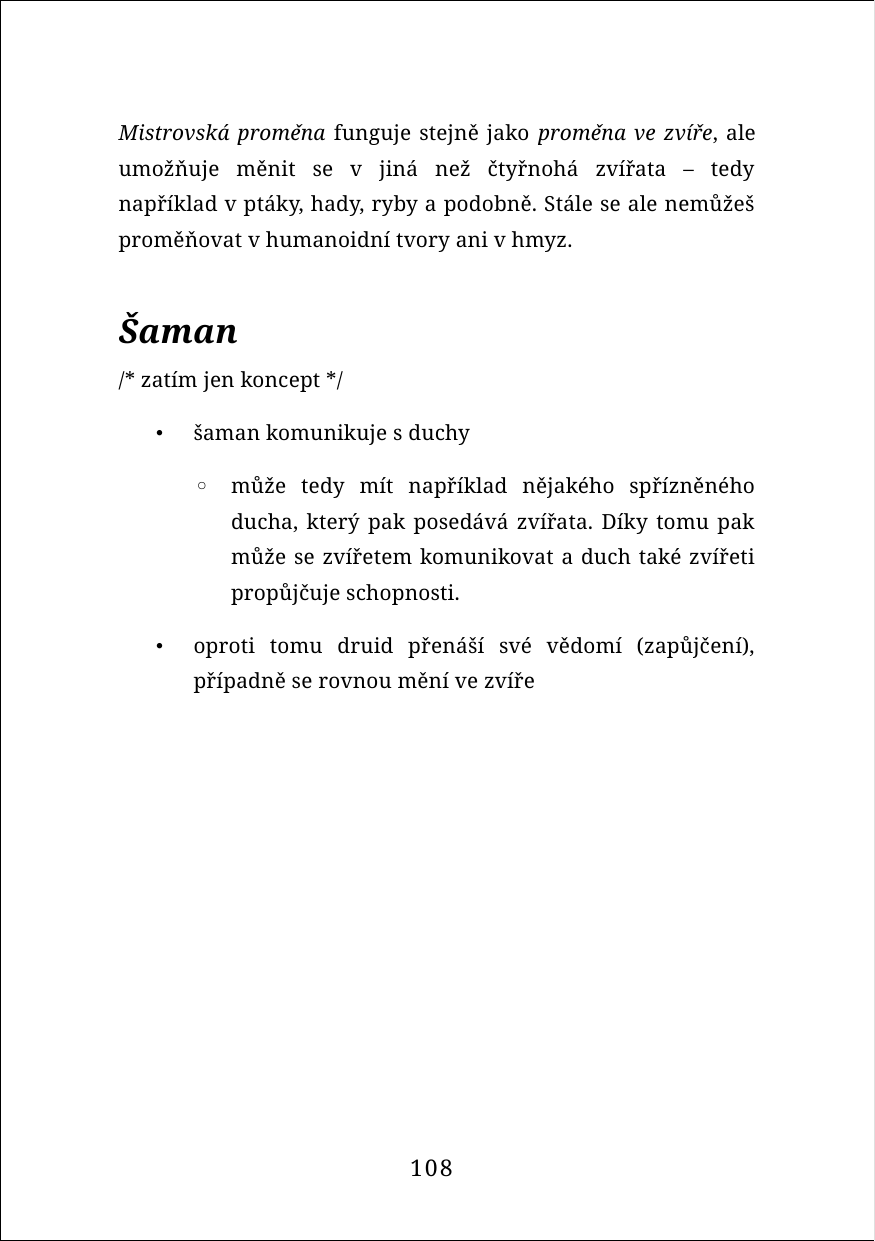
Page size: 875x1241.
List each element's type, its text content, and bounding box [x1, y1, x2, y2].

text Mistrovská proměna funguje stejně jako proměna ve zvíře, ale umožňuje měnit se v jiná než čtyřnohá zvířata – tedy například v ptáky, hady, ryby a podobně. Stále se ale nemůžeš proměňovat v humanoidní tvory ani v hmyz. [118, 118, 756, 253]
subtitle Šaman [118, 308, 756, 353]
list šaman komunikuje s duchy [156, 418, 756, 446]
list oproti tomu druid přenáší své vědomí (zapůjčení), případně se rovnou mění ve zvíře [156, 631, 756, 695]
list může tedy mít například nějakého spřízněného ducha, který pak posedává zvířata. Díky tomu pak může se zvířetem komunikovat a duch také zvířeti propůjčuje schopnosti. [193, 471, 756, 606]
text /* zatím jen koncept */ [118, 365, 756, 393]
